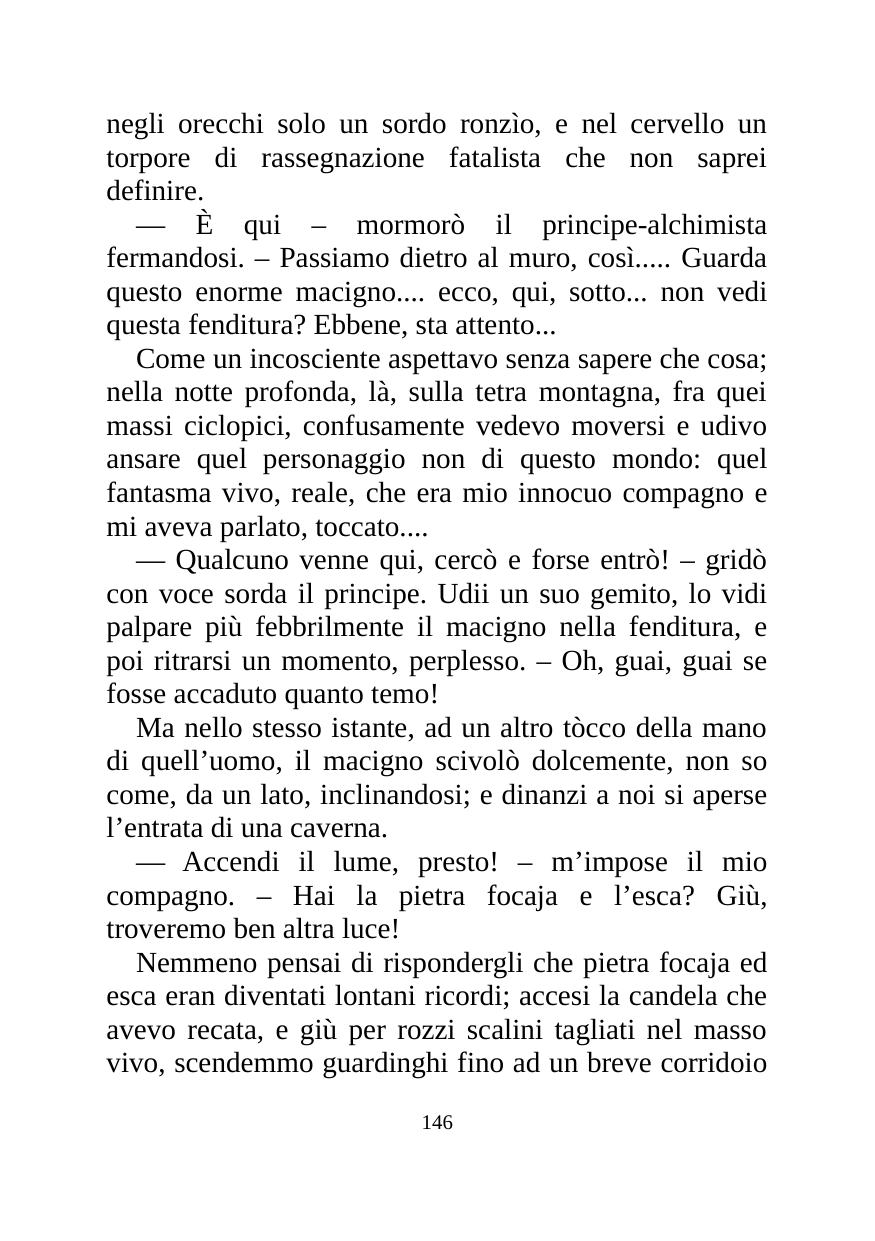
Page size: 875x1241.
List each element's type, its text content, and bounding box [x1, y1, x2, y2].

text Come un incosciente aspettavo senza sapere che cosa; nella notte profonda, là, sulla tetra montagna, fra quei massi ciclopici, confusamente vedevo moversi e udivo ansare quel personaggio non di questo mondo: quel fantasma vivo, reale, che era mio innocuo compagno e mi aveva parlato, toccato.... [106, 341, 768, 542]
text — È qui – mormorò il principe-alchimista fermandosi. – Passiamo dietro al muro, così..... Guarda questo enorme macigno.... ecco, qui, sotto... non vedi questa fenditura? Ebbene, sta attento... [106, 207, 768, 341]
text negli orecchi solo un sordo ronzìo, e nel cervello un torpore di rassegnazione fatalista che non saprei definire. [106, 106, 768, 207]
text Ma nello stesso istante, ad un altro tòcco della mano di quell’uomo, il macigno scivolò dolcemente, non so come, da un lato, inclinandosi; e dinanzi a noi si aperse l’entrata di una caverna. [106, 710, 768, 844]
text — Accendi il lume, presto! – m’impose il mio compagno. – Hai la pietra focaja e l’esca? Giù, troveremo ben altra luce! [106, 844, 768, 945]
text Nemmeno pensai di rispondergli che pietra focaja ed esca eran diventati lontani ricordi; accesi la candela che avevo recata, e giù per rozzi scalini tagliati nel masso vivo, scendemmo guardinghi fino ad un breve corridoio [106, 945, 768, 1079]
text — Qualcuno venne qui, cercò e forse entrò! – gridò con voce sorda il principe. Udii un suo gemito, lo vidi palpare più febbrilmente il macigno nella fenditura, e poi ritrarsi un momento, perplesso. – Oh, guai, guai se fosse accaduto quanto temo! [106, 542, 768, 710]
